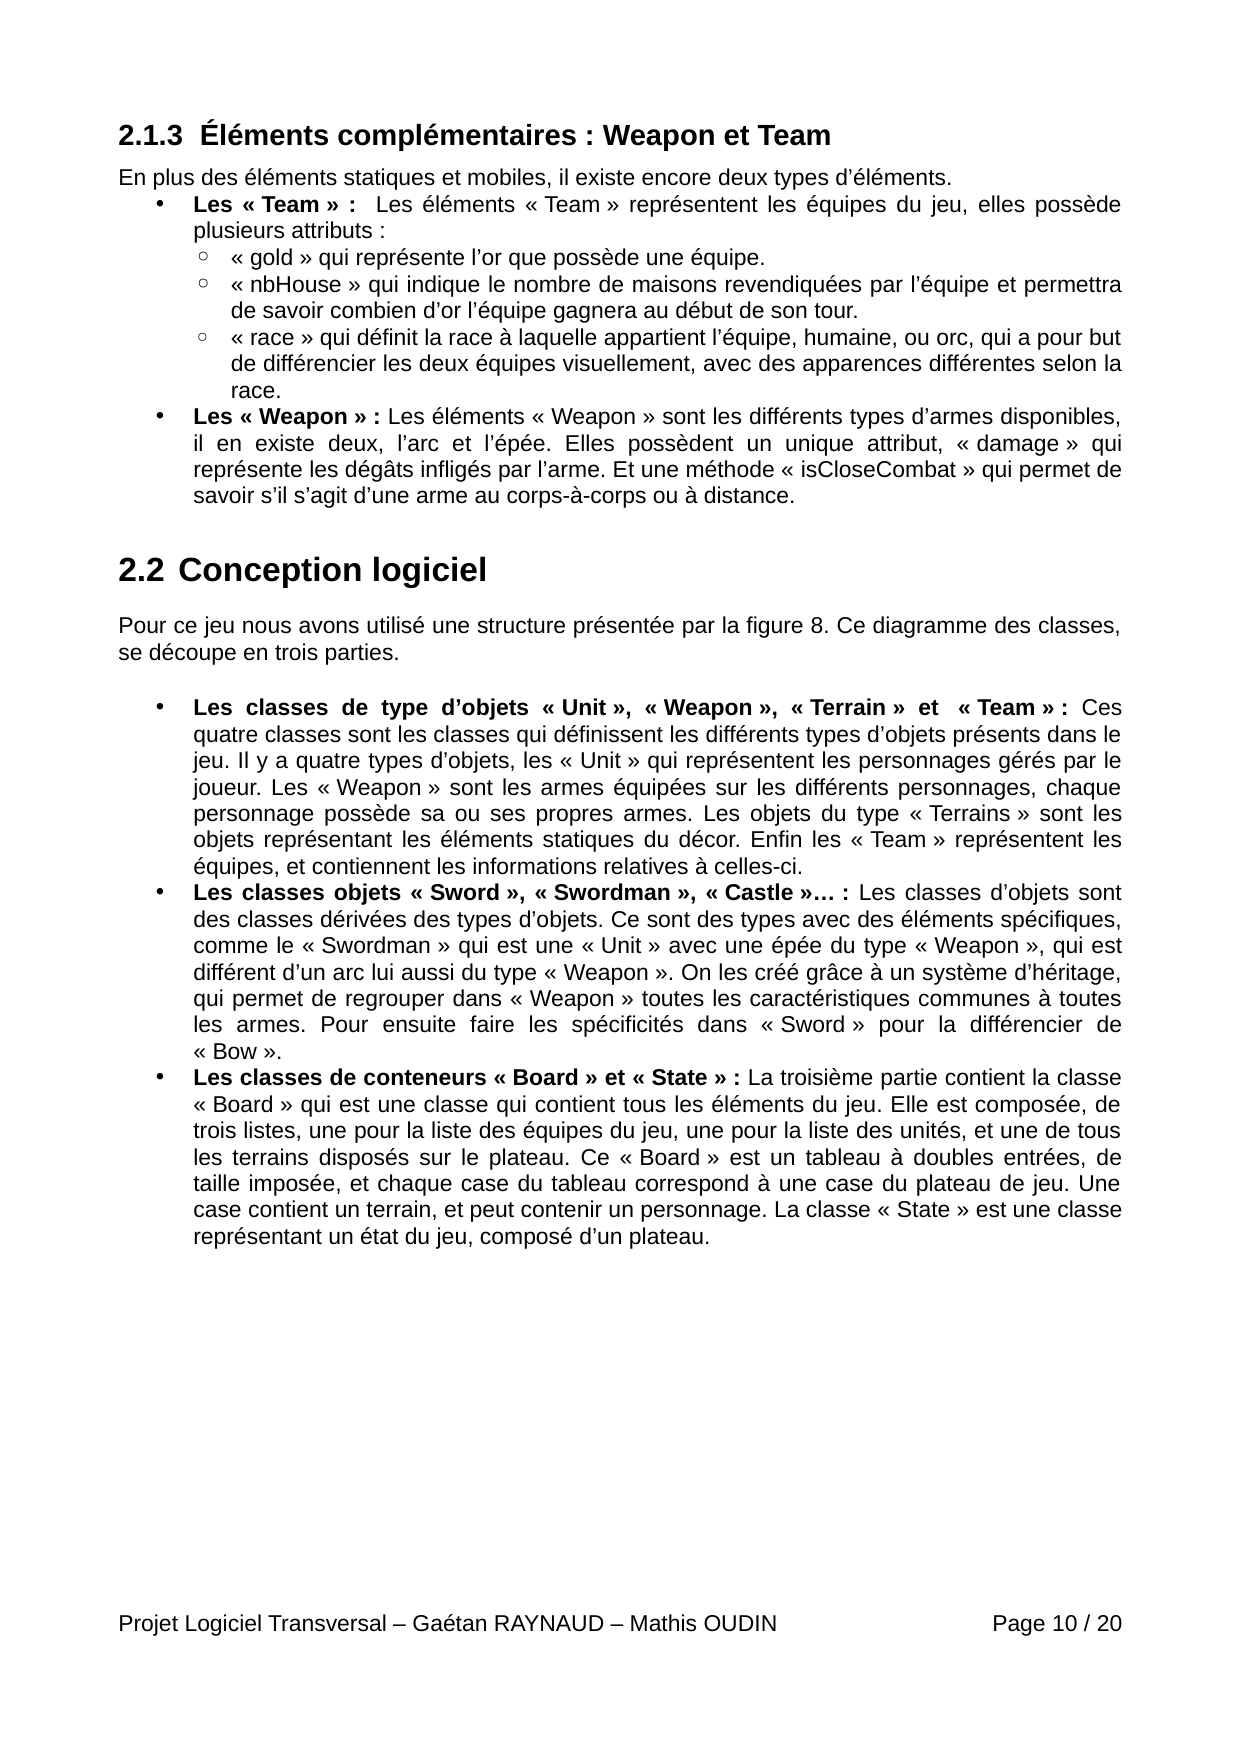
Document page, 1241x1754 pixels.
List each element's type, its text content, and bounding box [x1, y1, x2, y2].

text Pour ce jeu nous avons utilisé une structure présentée par la figure 8. Ce diagramme des classes, se découpe en trois parties. [118, 612, 1122, 665]
list Les « Team » : Les éléments « Team » représentent les équipes du jeu, elles possède plusieurs attributs : [156, 191, 1122, 244]
list « race » qui définit la race à laquelle appartient l’équipe, humaine, ou orc, qui a pour but de différencier les deux équipes visuellement, avec des apparences différentes selon la race. [193, 324, 1122, 403]
list Les « Weapon » : Les éléments « Weapon » sont les différents types d’armes disponibles, il en existe deux, l’arc et l’épée. Elles possèdent un unique attribut, « damage » qui représente les dégâts infligés par l’arme. Et une méthode « isCloseCombat » qui permet de savoir s’il s’agit d’une arme au corps-à-corps ou à distance. [156, 403, 1122, 509]
list Les classes de type d’objets « Unit », « Weapon », « Terrain » et « Team » : Ces quatre classes sont les classes qui définissent les différents types d’objets présents dans le jeu. Il y a quatre types d’objets, les « Unit » qui représentent les personnages gérés par le joueur. Les « Weapon » sont les armes équipées sur les différents personnages, chaque personnage possède sa ou ses propres armes. Les objets du type « Terrains » sont les objets représentant les éléments statiques du décor. Enfin les « Team » représentent les équipes, et contiennent les informations relatives à celles-ci. [156, 694, 1122, 879]
text En plus des éléments statiques et mobiles, il existe encore deux types d’éléments. [118, 164, 1122, 191]
list « nbHouse » qui indique le nombre de maisons revendiquées par l’équipe et permettra de savoir combien d’or l’équipe gagnera au début de son tour. [193, 271, 1122, 324]
subtitle Éléments complémentaires : Weapon et Team [118, 118, 1122, 152]
list « gold » qui représente l’or que possède une équipe. [193, 244, 1122, 271]
list Les classes objets « Sword », « Swordman », « Castle »… : Les classes d’objets sont des classes dérivées des types d’objets. Ce sont des types avec des éléments spécifiques, comme le « Swordman » qui est une « Unit » avec une épée du type « Weapon », qui est différent d’un arc lui aussi du type « Weapon ». On les créé grâce à un système d’héritage, qui permet de regrouper dans « Weapon » toutes les caractéristiques communes à toutes les armes. Pour ensuite faire les spécificités dans « Sword » pour la différencier de « Bow ». [156, 879, 1122, 1064]
subtitle Conception logiciel [118, 550, 1122, 589]
list Les classes de conteneurs « Board » et « State » : La troisième partie contient la classe « Board » qui est une classe qui contient tous les éléments du jeu. Elle est composée, de trois listes, une pour la liste des équipes du jeu, une pour la liste des unités, et une de tous les terrains disposés sur le plateau. Ce « Board » est un tableau à doubles entrées, de taille imposée, et chaque case du tableau correspond à une case du plateau de jeu. Une case contient un terrain, et peut contenir un personnage. La classe « State » est une classe représentant un état du jeu, composé d’un plateau. [156, 1064, 1122, 1249]
